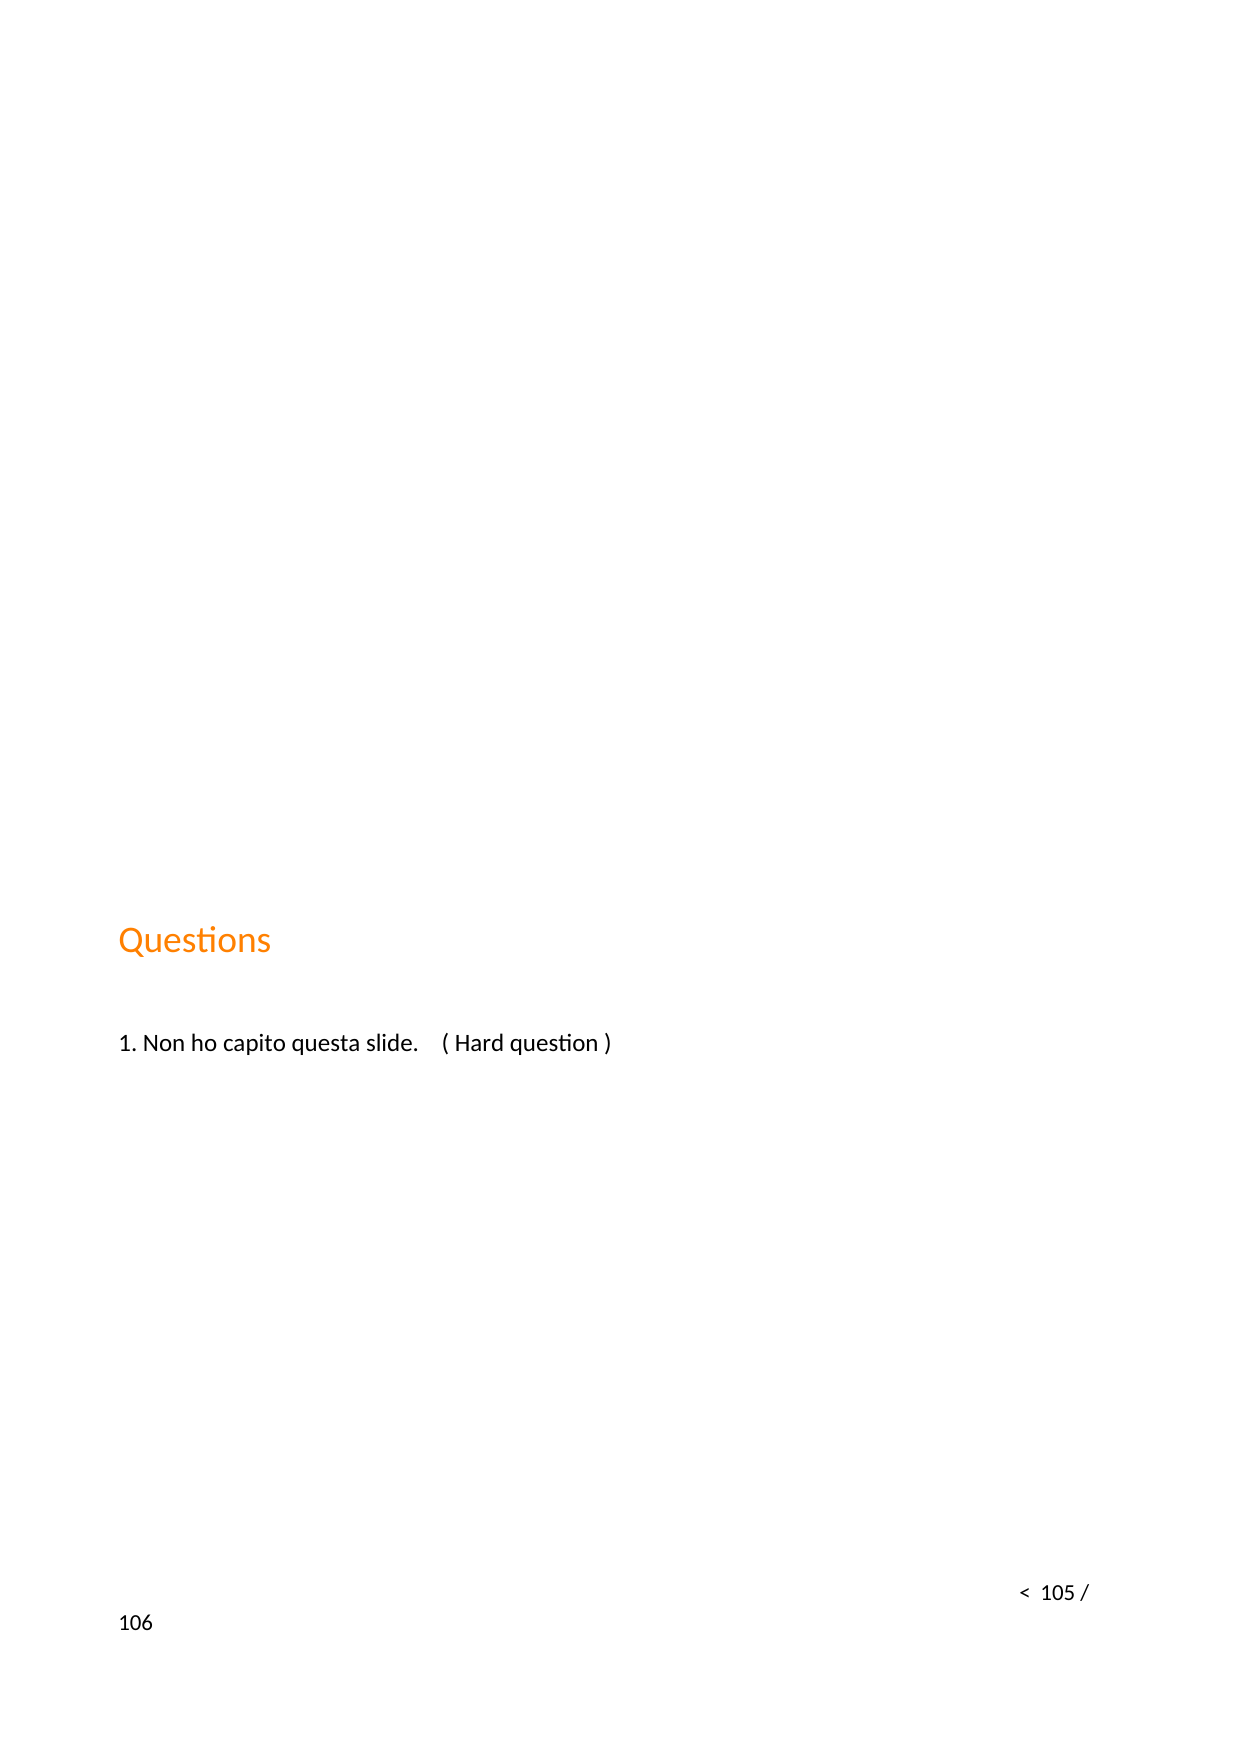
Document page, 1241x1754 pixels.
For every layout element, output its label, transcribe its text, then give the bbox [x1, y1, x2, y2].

text 1. Non ho capito questa slide. ( Hard question ) [118, 1027, 1122, 1058]
subtitle Questions [118, 916, 1122, 962]
